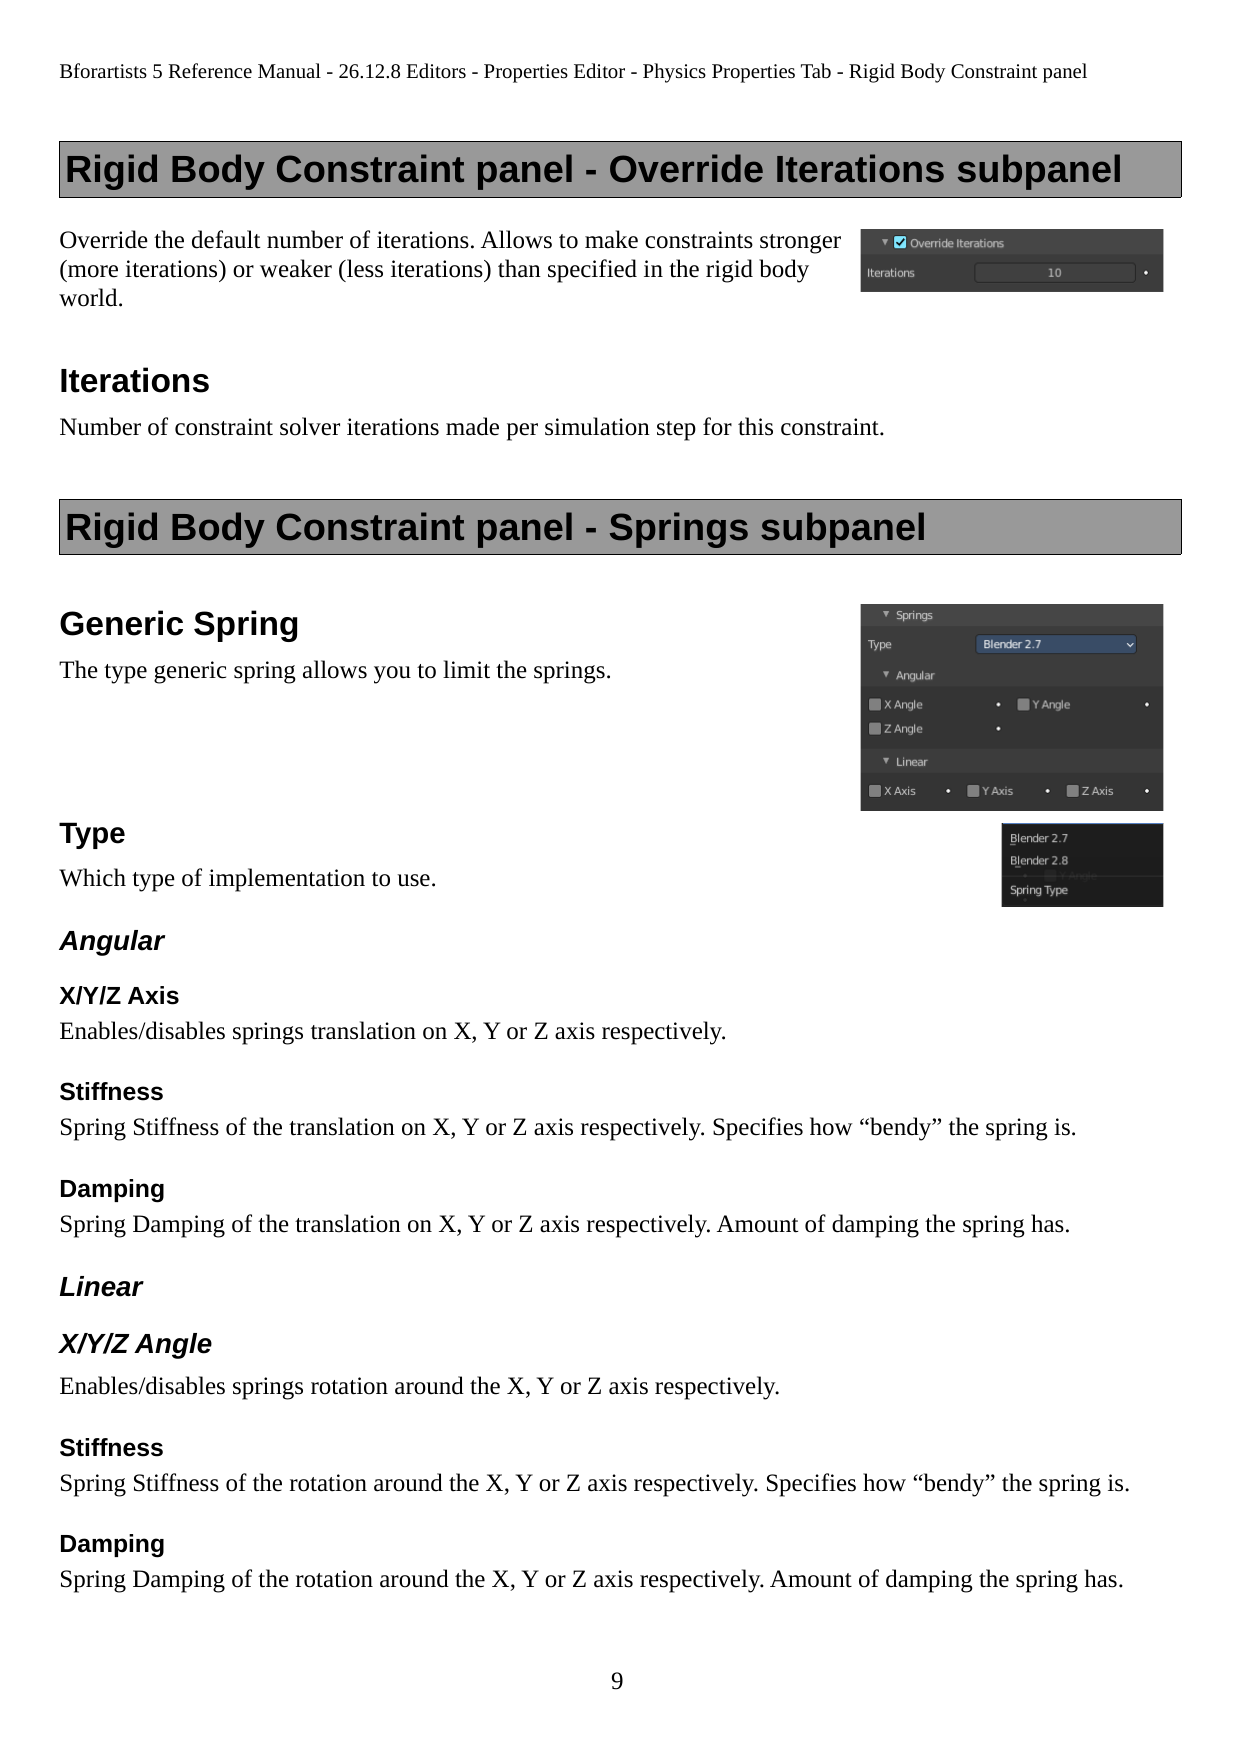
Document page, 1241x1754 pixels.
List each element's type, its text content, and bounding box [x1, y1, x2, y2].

subtitle Type [59, 816, 1181, 850]
subtitle Generic Spring [59, 603, 1181, 642]
text Enables/disables springs rotation around the X, Y or Z axis respectively. [59, 1371, 1181, 1400]
text Spring Stiffness of the translation on X, Y or Z axis respectively. Specifies how “bendy” the spring is. [59, 1112, 1181, 1141]
picture [860, 229, 1164, 292]
text The type generic spring allows you to limit the springs. [59, 655, 860, 683]
subtitle Damping [59, 1174, 1181, 1202]
subtitle Linear [59, 1270, 1181, 1302]
table_header Rigid Body Constraint panel - Override Iterations subpanel [60, 142, 1181, 197]
subtitle Stiffness [59, 1433, 1181, 1462]
text Spring Damping of the translation on X, Y or Z axis respectively. Amount of damping the spring has. [59, 1209, 1181, 1237]
text Enables/disables springs translation on X, Y or Z axis respectively. [59, 1016, 1181, 1045]
subtitle Iterations [59, 361, 1181, 400]
table_header Rigid Body Constraint panel - Springs subpanel [60, 500, 1181, 554]
subtitle Angular [59, 924, 1181, 956]
text Override the default number of iterations. Allows to make constraints stronger (more iterations) or weaker (less iterations) than specified in the rigid body world. [59, 225, 1181, 312]
subtitle X/Y/Z Angle [59, 1327, 1181, 1359]
text Spring Stiffness of the rotation around the X, Y or Z axis respectively. Specifies how “bendy” the spring is. [59, 1468, 1181, 1497]
text Which type of implementation to use. [59, 863, 1001, 891]
subtitle Damping [59, 1529, 1181, 1558]
picture [1001, 823, 1164, 907]
subtitle X/Y/Z Axis [59, 981, 1181, 1010]
text Spring Damping of the rotation around the X, Y or Z axis respectively. Amount of damping the spring has. [59, 1564, 1181, 1593]
subtitle Stiffness [59, 1077, 1181, 1106]
text Number of constraint solver iterations made per simulation step for this constraint. [59, 412, 1181, 441]
picture [860, 604, 1164, 811]
